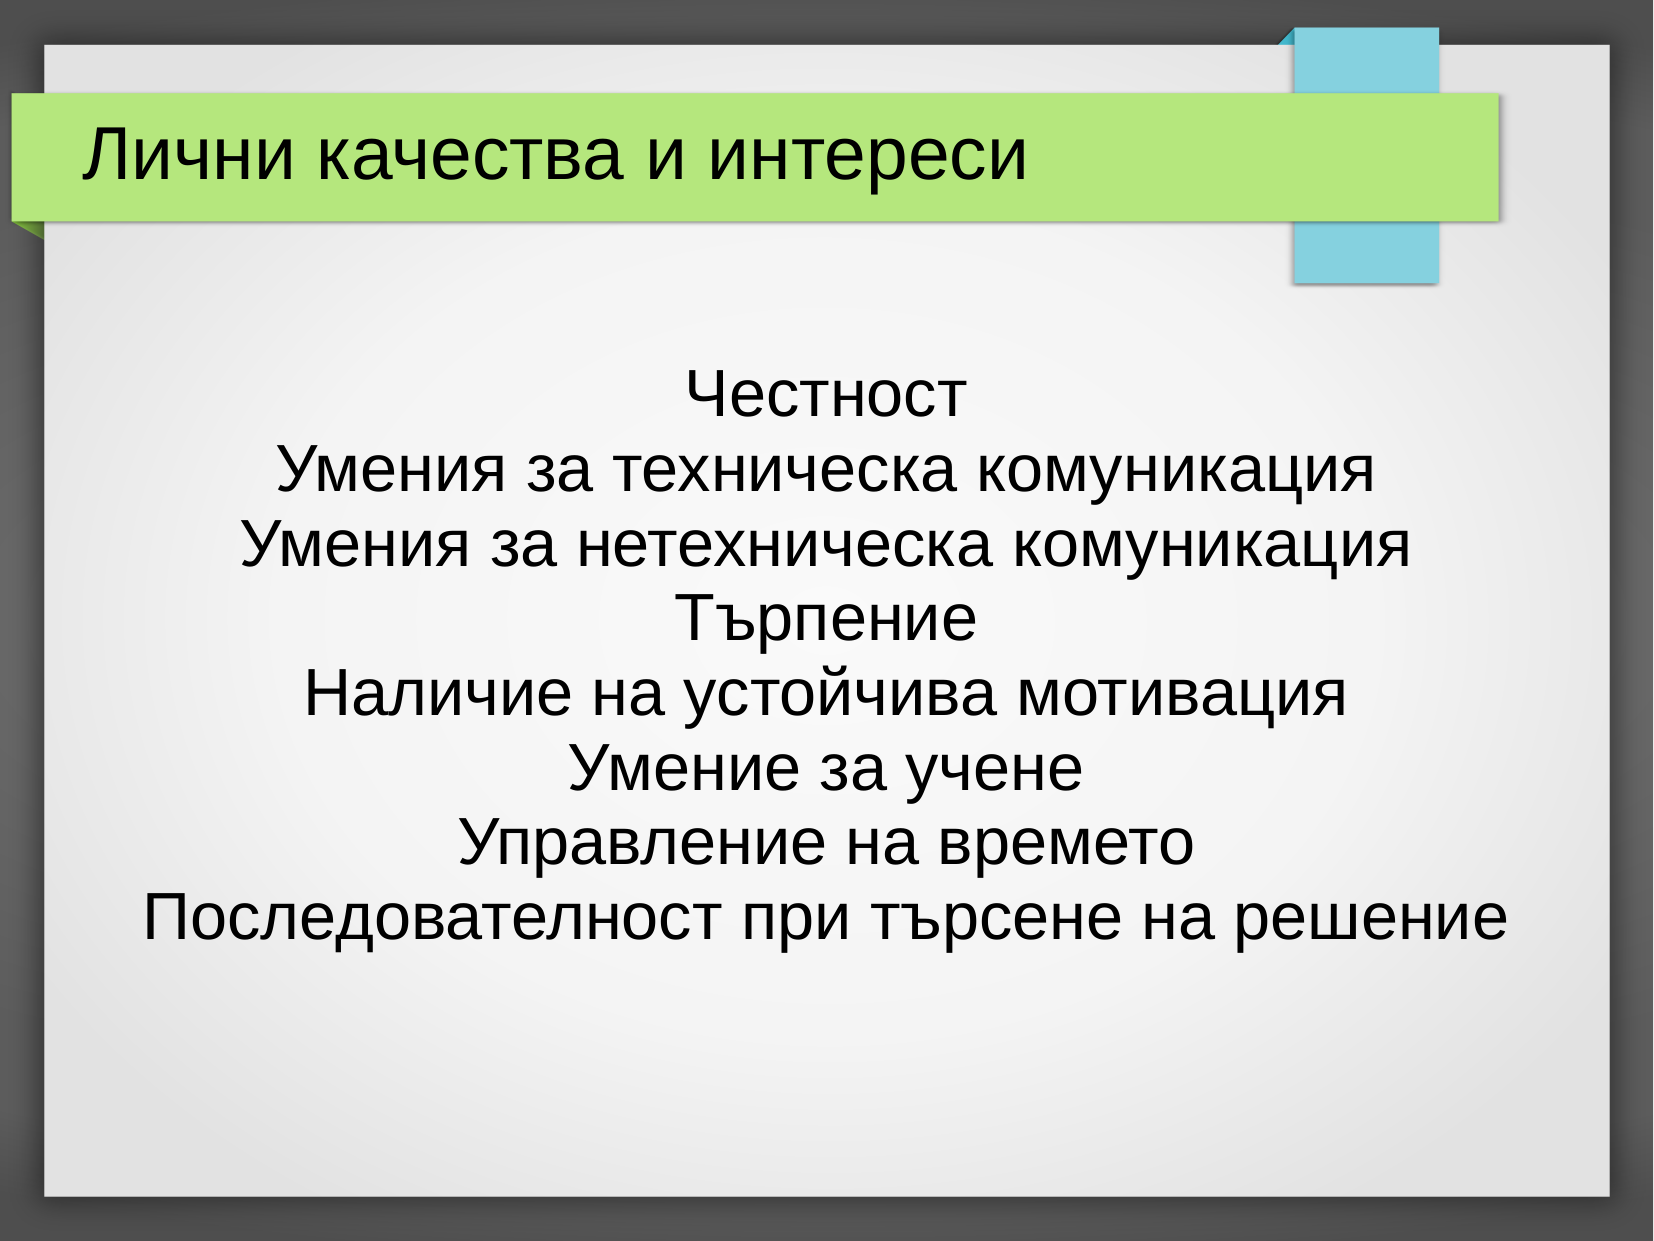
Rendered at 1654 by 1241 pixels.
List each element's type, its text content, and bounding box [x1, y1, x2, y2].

picture [0, 0, 1654, 1241]
subtitle Честност Умения за техническа комуникация Умения за нетехническа комуникация Търпение Наличие на устойчива мотивация Умение за учене Управление на времето Последователност при търсене на решение [82, 295, 1571, 1015]
title Лични качества и интереси [82, 94, 1264, 213]
